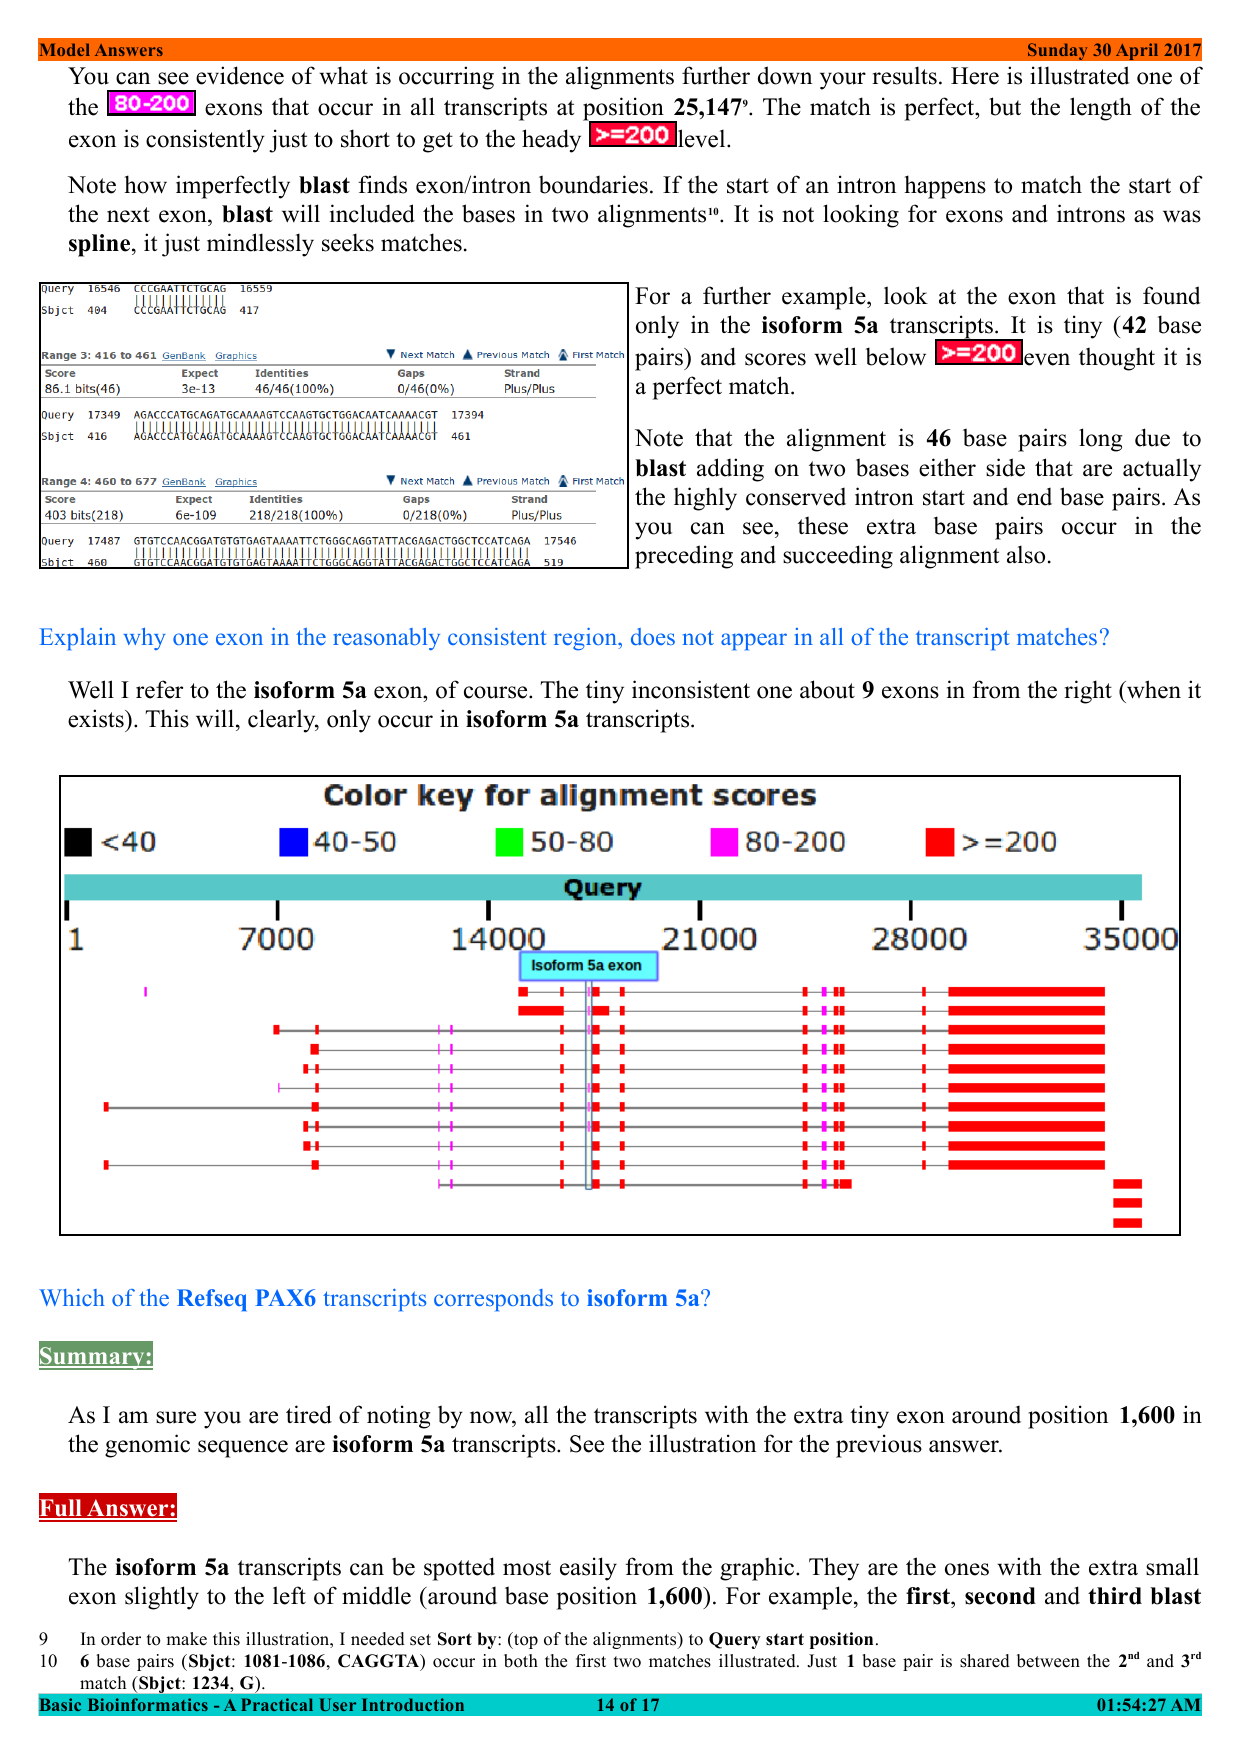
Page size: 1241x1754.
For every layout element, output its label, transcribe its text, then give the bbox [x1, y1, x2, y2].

picture [109, 92, 194, 113]
text As I am sure you are tired of noting by now, all the transcripts with the extra tiny exon around position 1,600 in the genomic sequence are isoform 5a transcripts. See the illustration for the previous answer. [68, 1399, 1202, 1458]
picture [61, 777, 1179, 1234]
text For a further example, look at the exon that is found only in the isoform 5a transcripts. It is tiny (42 base pairs) and scores well below even thought it is a perfect match. [629, 281, 1202, 400]
picture [591, 123, 675, 145]
picture [937, 341, 1021, 363]
text Note how imperfectly blast finds exon/intron boundaries. If the start of an intron happens to match the start of the next exon, blast will included the bases in two alignments. It is not looking for exons and introns as was spline, it just mindlessly seeks matches. [68, 170, 1202, 257]
text The isoform 5a transcripts can be spotted most easily from the graphic. They are the ones with the extra small exon slightly to the left of middle (around base position 1,600). For example, the first, second and third blast [68, 1552, 1202, 1610]
text Full Answer: [38, 1493, 1202, 1522]
text Summary: [38, 1341, 1202, 1370]
text Which of the Refseq PAX6 transcripts corresponds to isoform 5a? [38, 1282, 1202, 1312]
text 6 base pairs (Sbjct: 1081-1086, CAGGTA) occur in both the first two matches illustrated. Just 1 base pair is shared between the 2nd and 3rd match (Sbjct: 1234, G). [38, 1649, 1202, 1693]
text Explain why one exon in the reasonably consistent region, does not appear in all of the transcript matches? [38, 622, 1202, 651]
picture [41, 284, 627, 567]
text Well I refer to the isoform 5a exon, of course. The tiny inconsistent one about 9 exons in from the right (when it exists). This will, clearly, only occur in isoform 5a transcripts. [68, 674, 1202, 733]
text You can see evidence of what is occurring in the alignments further down your results. Here is illustrated one of the exons that occur in all transcripts at position 25,147. The match is perfect, but the length of the exon is consistently just to short to get to the heady level. [68, 61, 1202, 152]
text Note that the alignment is 46 base pairs long due to blast adding on two bases either side that are actually the highly conserved intron start and end base pairs. As you can see, these extra base pairs occur in the preceding and succeeding alignment also. [629, 423, 1202, 569]
text In order to make this illustration, I needed set Sort by: (top of the alignments) to Query start position. [38, 1627, 1202, 1649]
